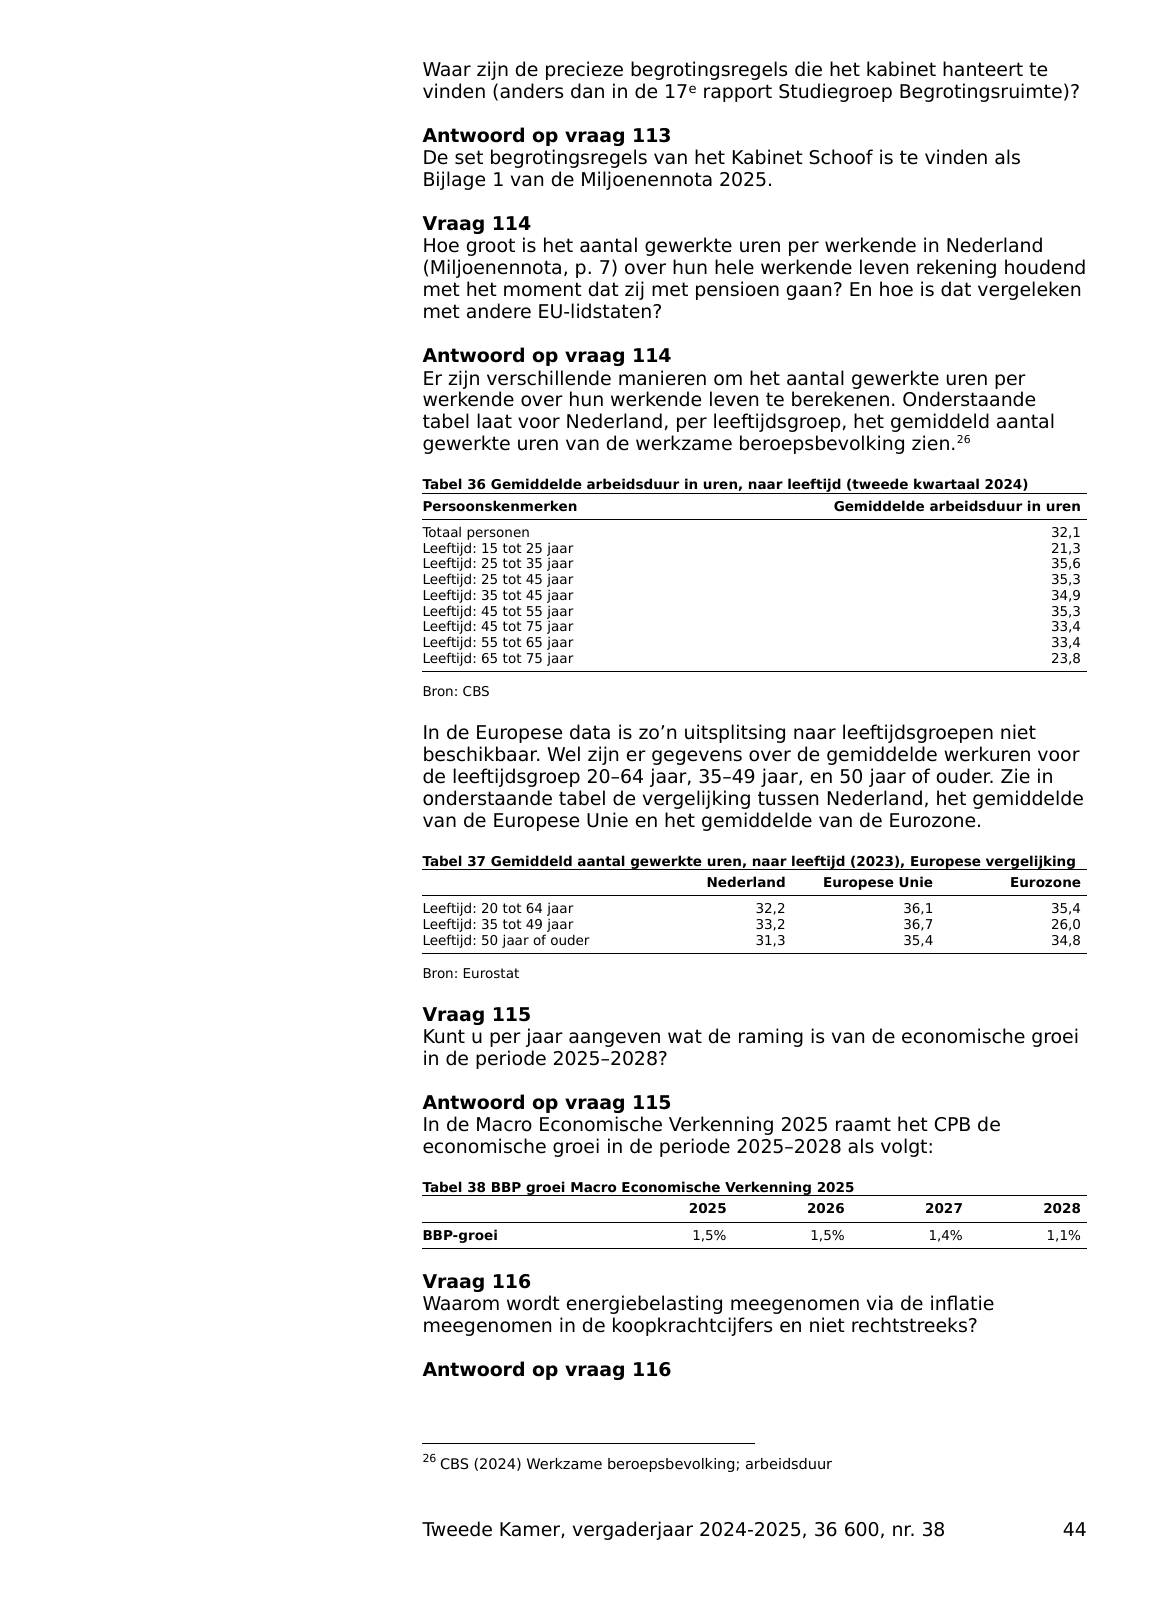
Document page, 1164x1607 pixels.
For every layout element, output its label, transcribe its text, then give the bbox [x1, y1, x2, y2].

table_cell 21,3 [754, 541, 1087, 556]
text Antwoord op vraag 116 [422, 1359, 1087, 1381]
text De set begrotingsregels van het Kabinet Schoof is te vinden als Bijlage 1 van de Miljoenennota 2025. [422, 147, 1087, 191]
text Kunt u per jaar aangeven wat de raming is van de economische groei in de periode 2025–2028? [422, 1026, 1087, 1070]
table_cell Nederland [644, 870, 791, 895]
text Waarom wordt energiebelasting meegenomen via de inflatie meegenomen in de koopkrachtcijfers en niet rechtstreeks? [422, 1293, 1087, 1337]
text Vraag 114 [422, 213, 1087, 235]
table_cell 34,8 [939, 933, 1087, 953]
table_cell 31,3 [644, 933, 791, 953]
table_cell 1,1% [969, 1223, 1087, 1248]
table_cell 32,2 [644, 896, 791, 917]
table_cell Bron: Eurostat [422, 954, 1087, 982]
table_cell Eurozone [939, 870, 1087, 895]
table_cell 26,0 [939, 917, 1087, 933]
table_cell 34,9 [754, 588, 1087, 603]
table_cell 2028 [969, 1196, 1087, 1222]
table_cell Leeftijd: 65 tot 75 jaar [422, 651, 754, 671]
text Antwoord op vraag 115 [422, 1092, 1087, 1114]
table_cell Leeftijd: 55 tot 65 jaar [422, 635, 754, 651]
table_cell 36,1 [791, 896, 939, 917]
table_cell 33,4 [754, 635, 1087, 651]
text Vraag 115 [422, 1004, 1087, 1026]
table_cell 1,5% [732, 1223, 850, 1248]
table_cell 33,2 [644, 917, 791, 933]
text Hoe groot is het aantal gewerkte uren per werkende in Nederland (Miljoenennota, p. 7) over hun hele werkende leven rekening houdend met het moment dat zij met pensioen gaan? En hoe is dat vergeleken met andere EU-lidstaten? [422, 235, 1087, 323]
table_cell 35,3 [754, 604, 1087, 619]
table_header Tabel 38 BBP groei Macro Economische Verkenning 2025 [422, 1180, 1087, 1195]
text Vraag 116 [422, 1271, 1087, 1293]
text Er zijn verschillende manieren om het aantal gewerkte uren per werkende over hun werkende leven te berekenen. Onderstaande tabel laat voor Nederland, per leeftijdsgroep, het gemiddeld aantal gewerkte uren van de werkzame beroepsbevolking zien. [422, 367, 1087, 455]
table_cell BBP-groei [422, 1223, 614, 1248]
table_cell Europese Unie [791, 870, 939, 895]
table_cell 35,4 [939, 896, 1087, 917]
table_cell Leeftijd: 20 tot 64 jaar [422, 896, 644, 917]
table_cell Leeftijd: 35 tot 49 jaar [422, 917, 644, 933]
table_cell [422, 1196, 614, 1222]
table_header Tabel 37 Gemiddeld aantal gewerkte uren, naar leeftijd (2023), Europese vergelijking [422, 854, 1087, 869]
table_cell 2026 [732, 1196, 850, 1222]
text Waar zijn de precieze begrotingsregels die het kabinet hanteert te vinden (anders dan in de 17e rapport Studiegroep Begrotingsruimte)? [422, 59, 1087, 103]
table_cell Leeftijd: 25 tot 45 jaar [422, 572, 754, 588]
table_cell 36,7 [791, 917, 939, 933]
table_cell [422, 870, 644, 895]
text Antwoord op vraag 113 [422, 125, 1087, 147]
table_cell Gemiddelde arbeidsduur in uren [754, 494, 1087, 519]
table_cell Leeftijd: 25 tot 35 jaar [422, 556, 754, 572]
table_cell Leeftijd: 45 tot 75 jaar [422, 619, 754, 635]
table_cell 23,8 [754, 651, 1087, 671]
table_cell 1,5% [614, 1223, 732, 1248]
table_cell Leeftijd: 45 tot 55 jaar [422, 604, 754, 619]
table_cell 33,4 [754, 619, 1087, 635]
text CBS (2024) Werkzame beroepsbevolking; arbeidsduur [422, 1452, 1087, 1474]
text In de Macro Economische Verkenning 2025 raamt het CPB de economische groei in de periode 2025–2028 als volgt: [422, 1114, 1087, 1158]
table_cell Leeftijd: 50 jaar of ouder [422, 933, 644, 953]
text In de Europese data is zo’n uitsplitsing naar leeftijdsgroepen niet beschikbaar. Wel zijn er gegevens over de gemiddelde werkuren voor de leeftijdsgroep 20–64 jaar, 35–49 jaar, en 50 jaar of ouder. Zie in onderstaande tabel de vergelijking tussen Nederland, het gemiddelde van de Europese Unie en het gemiddelde van de Eurozone. [422, 722, 1087, 832]
table_cell 35,6 [754, 556, 1087, 572]
table_cell Bron: CBS [422, 672, 1087, 699]
table_cell 1,4% [850, 1223, 968, 1248]
table_cell Leeftijd: 15 tot 25 jaar [422, 541, 754, 556]
table_cell Totaal personen [422, 520, 754, 541]
text Antwoord op vraag 114 [422, 345, 1087, 367]
table_cell Leeftijd: 35 tot 45 jaar [422, 588, 754, 603]
table_cell Persoonskenmerken [422, 494, 754, 519]
table_cell 35,3 [754, 572, 1087, 588]
table_cell 2025 [614, 1196, 732, 1222]
table_cell 35,4 [791, 933, 939, 953]
table_header Tabel 36 Gemiddelde arbeidsduur in uren, naar leeftijd (tweede kwartaal 2024) [422, 477, 1087, 493]
table_cell 32,1 [754, 520, 1087, 541]
table_cell 2027 [850, 1196, 968, 1222]
